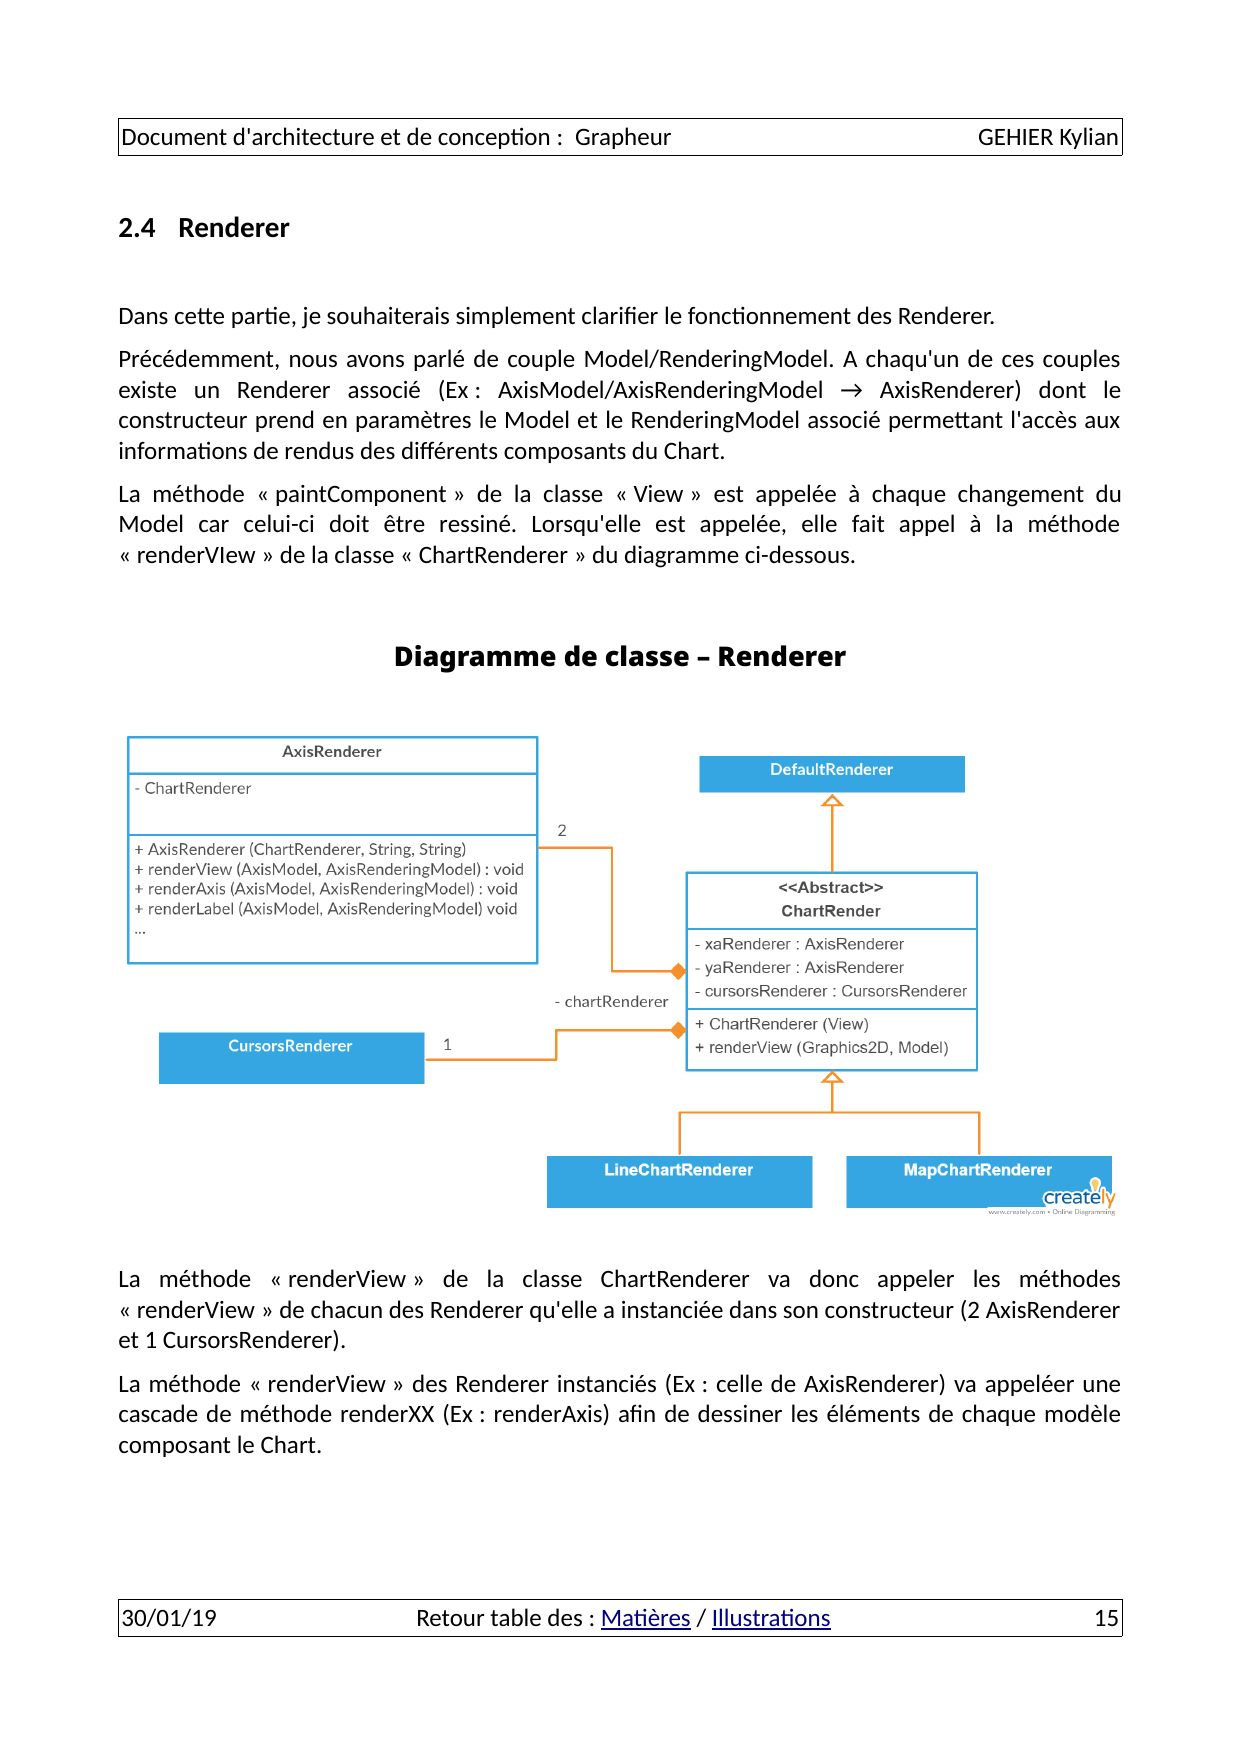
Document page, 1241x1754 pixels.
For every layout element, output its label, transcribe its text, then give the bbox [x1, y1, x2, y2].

subtitle 2.4 Renderer [118, 209, 1122, 245]
text La méthode « renderView » de la classe ChartRenderer va donc appeler les méthodes « renderView » de chacun des Renderer qu'elle a instanciée dans son constructeur (2 AxisRenderer et 1 CursorsRenderer). [118, 1264, 1122, 1355]
text Dans cette partie, je souhaiterais simplement clarifier le fonctionnement des Renderer. [118, 300, 1122, 331]
picture [118, 727, 1123, 1221]
text La méthode « paintComponent » de la classe « View » est appelée à chaque changement du Model car celui-ci doit être ressiné. Lorsqu'elle est appelée, elle fait appel à la méthode « renderVIew » de la classe « ChartRenderer » du diagramme ci-dessous. [118, 478, 1122, 569]
text Diagramme de classe – Renderer [118, 637, 1122, 674]
text La méthode « renderView » des Renderer instanciés (Ex : celle de AxisRenderer) va appeléer une cascade de méthode renderXX (Ex : renderAxis) afin de dessiner les éléments de chaque modèle composant le Chart. [118, 1368, 1122, 1459]
text Précédemment, nous avons parlé de couple Model/RenderingModel. A chaqu'un de ces couples existe un Renderer associé (Ex : AxisModel/AxisRenderingModel → AxisRenderer) dont le constructeur prend en paramètres le Model et le RenderingModel associé permettant l'accès aux informations de rendus des différents composants du Chart. [118, 343, 1122, 465]
